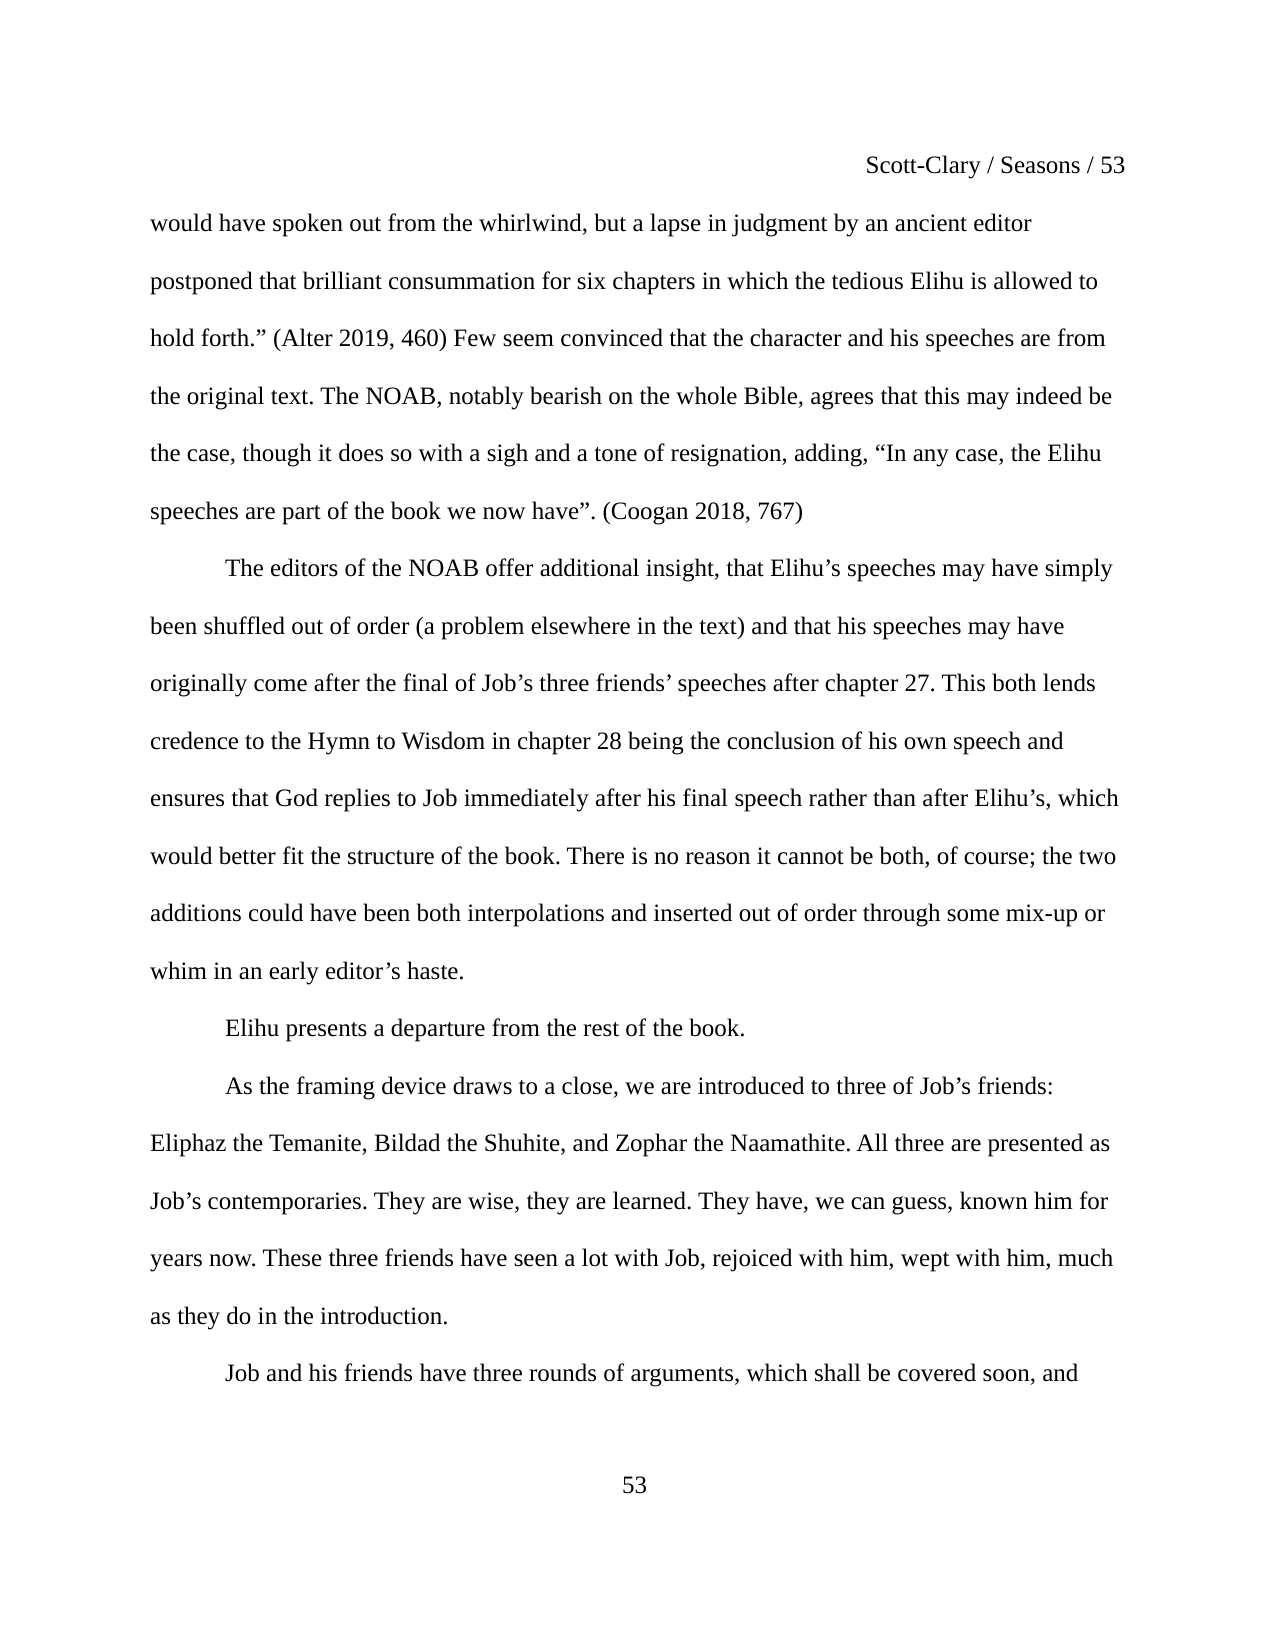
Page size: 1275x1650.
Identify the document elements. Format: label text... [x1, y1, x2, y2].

text would have spoken out from the whirlwind, but a lapse in judgment by an ancient editor postponed that brilliant consummation for six chapters in which the tedious Elihu is allowed to hold forth.” (Alter 2019, 460) Few seem convinced that the character and his speeches are from the original text. The NOAB, notably bearish on the whole Bible, agrees that this may indeed be the case, though it does so with a sigh and a tone of resignation, adding, “In any case, the Elihu speeches are part of the book we now have”. (Coogan 2018, 767) [150, 208, 1125, 524]
text The editors of the NOAB offer additional insight, that Elihu’s speeches may have simply been shuffled out of order (a problem elsewhere in the text) and that his speeches may have originally come after the final of Job’s three friends’ speeches after chapter 27. This both lends credence to the Hymn to Wisdom in chapter 28 being the conclusion of his own speech and ensures that God replies to Job immediately after his final speech rather than after Elihu’s, which would better fit the structure of the book. There is no reason it cannot be both, of course; the two additions could have been both interpolations and inserted out of order through some mix-up or whim in an early editor’s haste. [150, 553, 1125, 984]
text As the framing device draws to a close, we are introduced to three of Job’s friends: Eliphaz the Temanite, Bildad the Shuhite, and Zophar the Naamathite. All three are presented as Job’s contemporaries. They are wise, they are learned. They have, we can guess, known him for years now. These three friends have seen a lot with Job, rejoiced with him, wept with him, much as they do in the introduction. [150, 1071, 1125, 1329]
text Job and his friends have three rounds of arguments, which shall be covered soon, and [150, 1358, 1125, 1387]
text Elihu presents a departure from the rest of the book. [150, 1013, 1125, 1042]
